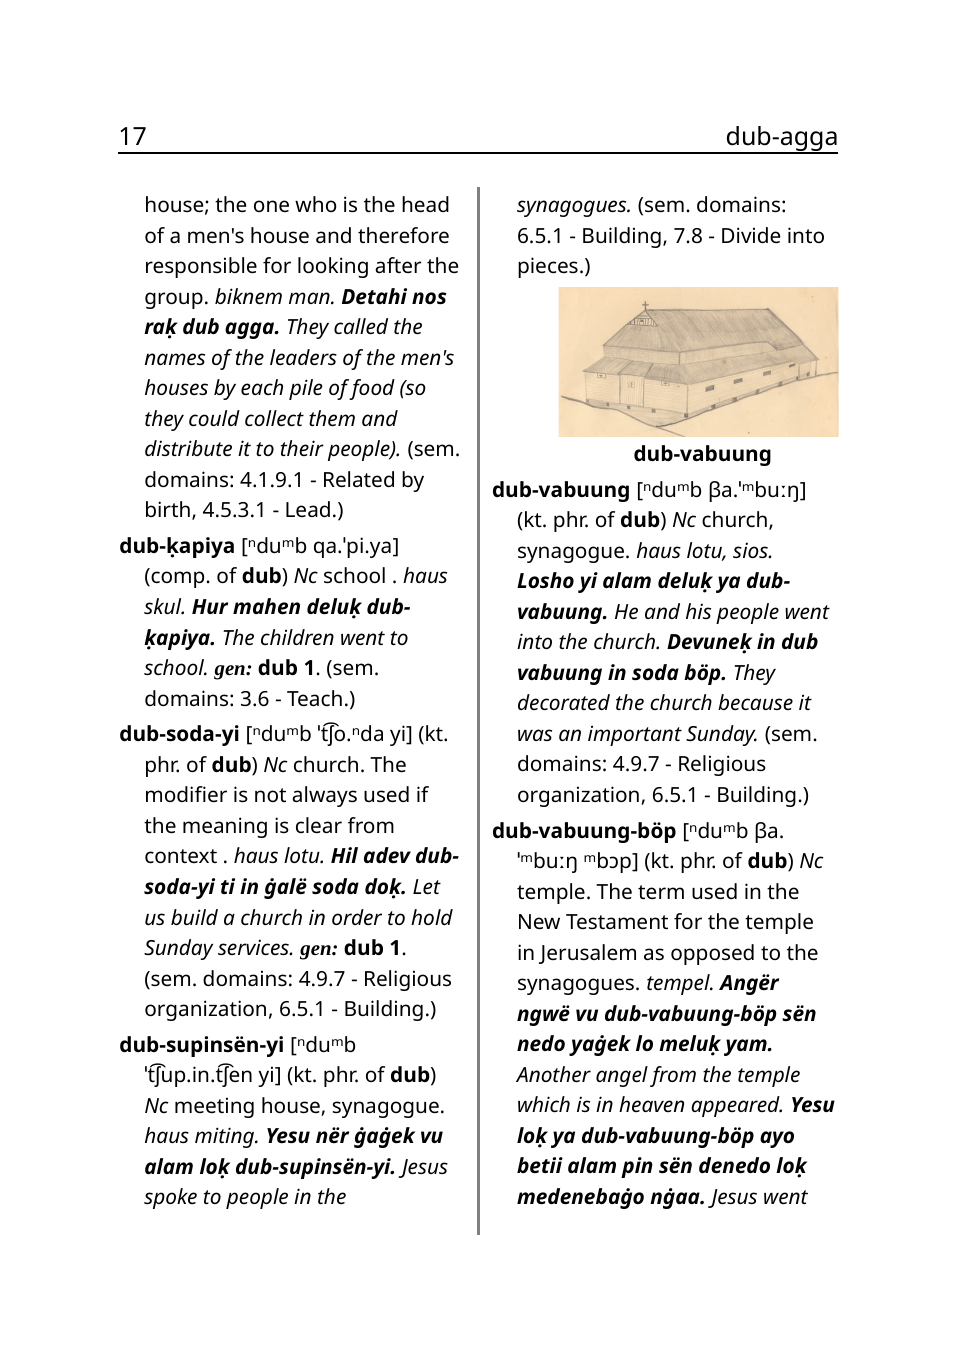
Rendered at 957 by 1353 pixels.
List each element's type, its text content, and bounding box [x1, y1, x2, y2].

text dub-supinsën-yi [ⁿduᵐb ˈt͡ʃup.in.t͡ʃen yi] (kt. phr. of dub) Nc meeting house, synagogue. haus miting. Yesu nër ġaġek vu alam loḳ dub-supinsën-yi. Jesus spoke to people in the [119, 1027, 465, 1215]
text dub-soda-yi [ⁿduᵐb ˈt͡ʃo.ⁿda yi] (kt. phr. of dub) Nc church. The modifier is not always used if the meaning is clear from context . haus lotu. Hil adev dub-soda-yi ti in ġalë soda doḳ. Let us build a church in order to hold Sunday services. gen: dub 1. (sem. domains: 4.9.7 - Religious organization, 6.5.1 - Building.) [119, 716, 465, 1027]
text dub-vabuung [ⁿduᵐb βa.ˈᵐbuːŋ] (kt. phr. of dub) Nc church, synagogue. haus lotu, sios. Losho yi alam deluḳ ya dub-vabuung. He and his people went into the church. Devuneḳ in dub vabuung in soda böp. They decorated the church because it was an important Sunday. (sem. domains: 4.9.7 - Religious organization, 6.5.1 - Building.) [492, 284, 837, 813]
text dub-ḳapiya [ⁿduᵐb qa.ˈpi.ya] (comp. of dub) Nc school . haus skul. Hur mahen deluḳ dub-ḳapiya. The children went to school. gen: dub 1. (sem. domains: 3.6 - Teach.) [119, 528, 465, 716]
picture [558, 287, 839, 437]
text house; the one who is the head of a men's house and therefore responsible for looking after the group. biknem man. Detahi nos raḳ dub agga. They called the names of the leaders of the men's houses by each pile of food (so they could collect them and distribute it to their people). (sem. domains: 4.1.9.1 - Related by birth, 4.5.3.1 - Lead.) [119, 188, 465, 528]
text synagogues. (sem. domains: 6.5.1 - Building, 7.8 - Divide into pieces.) [492, 188, 837, 284]
text dub-vabuung-böp [ⁿduᵐb βa.ˈᵐbuːŋ ᵐbɔp] (kt. phr. of dub) Nc temple. The term used in the New Testament for the temple in Jerusalem as opposed to the synagogues. tempel. Angër ngwë vu dub-vabuung-böp sën nedo yaġek lo meluḳ yam. Another angel from the temple which is in heaven appeared. Yesu loḳ ya dub-vabuung-böp ayo betii alam pin sën denedo loḳ medenebaġo nġaa. Jesus went [492, 813, 837, 1214]
text dub-vabuung [568, 437, 837, 472]
